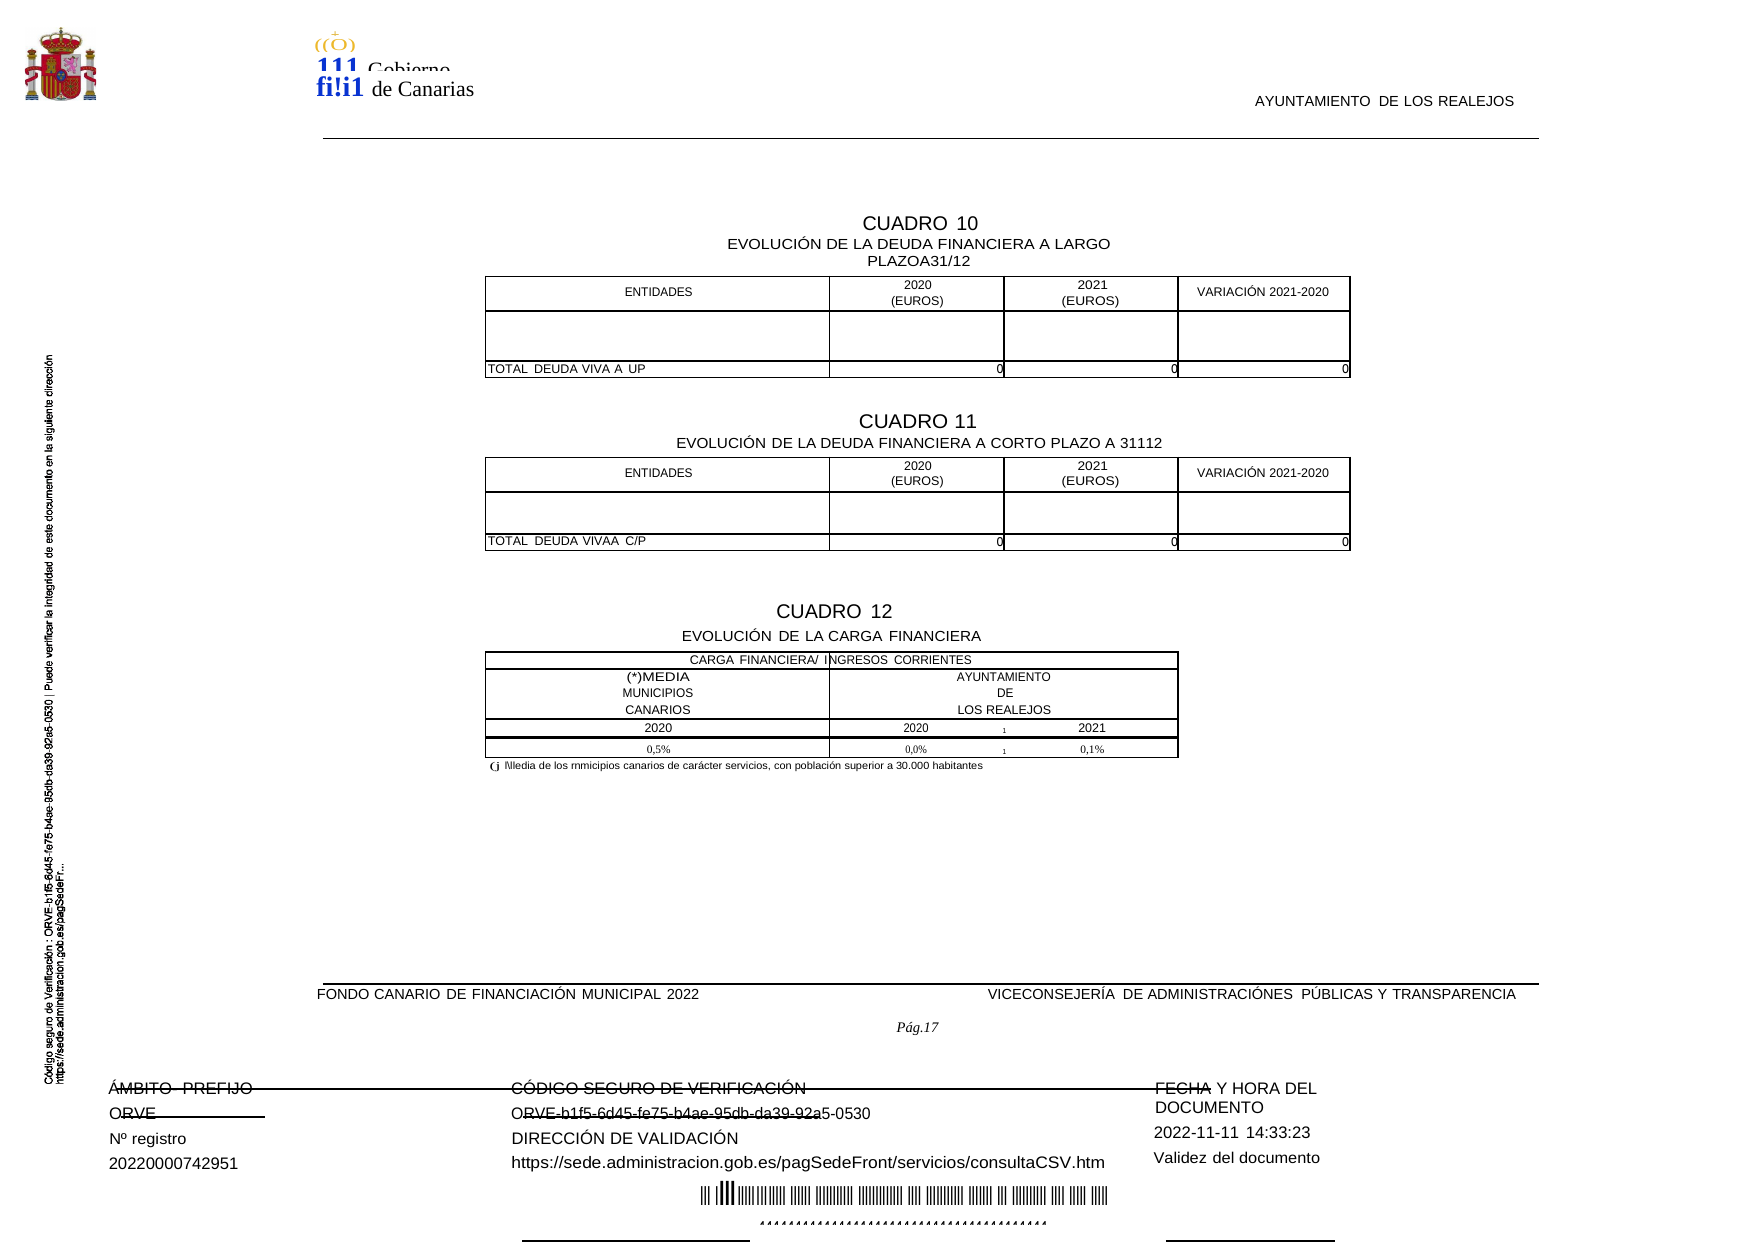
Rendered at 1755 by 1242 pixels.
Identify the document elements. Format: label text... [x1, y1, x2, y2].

table_cell [830, 493, 1003, 532]
table_header CARGA FINANCIERA/ I [486, 653, 829, 668]
table_header ENTIDADES [486, 458, 829, 491]
table_header VARIACIÓN 2021-2020 [1179, 458, 1349, 491]
table_cell 2021 [1065, 720, 1177, 736]
table_cell AYUNTAMIENTO DE LOS REALEJOS [830, 670, 1177, 718]
table_header VARIACIÓN 2021-2020 [1179, 277, 1349, 309]
table_cell [486, 493, 829, 532]
table_cell o [830, 535, 1003, 549]
text EVOLUCIÓN DE LA DEUDA FINANCIERA A LARGO PLAZOA31/12 [675, 236, 1162, 269]
table_header NGRESOS CORRIENTES [830, 653, 1177, 668]
table_cell [1179, 493, 1349, 532]
table_header 2021 (EUROS) [1005, 277, 1177, 309]
table_cell 2020 1 [830, 720, 1065, 736]
table_cell [1179, 312, 1349, 360]
table_cell 0,5% [486, 739, 829, 757]
table_cell (*)MEDIA MUNICIPIOS CANARIOS [486, 670, 829, 718]
text CUADRO 10 [675, 212, 1166, 234]
text (j l\lledia de los rnmicipios canarios de carácter servicios, con población superior a 30.000 habitantes [489, 759, 1539, 772]
table_cell o [1179, 362, 1349, 377]
table_header 2020 (EUROS) [830, 277, 1003, 309]
text Pág.17 [895, 1019, 941, 1035]
table_cell TOTAL DEUDA VIVAA C/P [486, 535, 829, 549]
table_cell o [1179, 535, 1349, 549]
table_cell [486, 312, 829, 360]
table_cell 2020 [486, 720, 829, 736]
table_cell o [830, 362, 1003, 377]
table_header 2020 (EUROS) [830, 458, 1003, 491]
table_cell [1005, 312, 1177, 360]
text CUADRO 11 [857, 410, 978, 433]
table_cell 0,0% 1 [830, 739, 1065, 757]
table_cell o [1005, 362, 1177, 377]
table_header ENTIDADES [486, 277, 829, 309]
table_cell [1005, 493, 1177, 532]
table_header 2021 (EUROS) [1005, 458, 1177, 491]
text CUADRO 12 [697, 600, 971, 622]
table_cell TOTAL DEUDA VIVA A UP [486, 362, 829, 377]
text EVOLUCIÓN DE LA CARGA FINANCIERA [282, 627, 1381, 644]
table_cell 0,1% [1065, 739, 1177, 757]
text EVOLUCIÓN DE LA DEUDA FINANCIERA A CORTO PLAZO A 31112 [675, 435, 1163, 452]
text FONDO CANARIO DE FINANCIACIÓN MUNICIPAL 2022 VICECONSEJERÍA DE ADMINISTRACIÓNES PÚBLICAS Y TRANSPARENCIA [293, 986, 1539, 1003]
table_cell o [1005, 535, 1177, 549]
table_cell [830, 312, 1003, 360]
